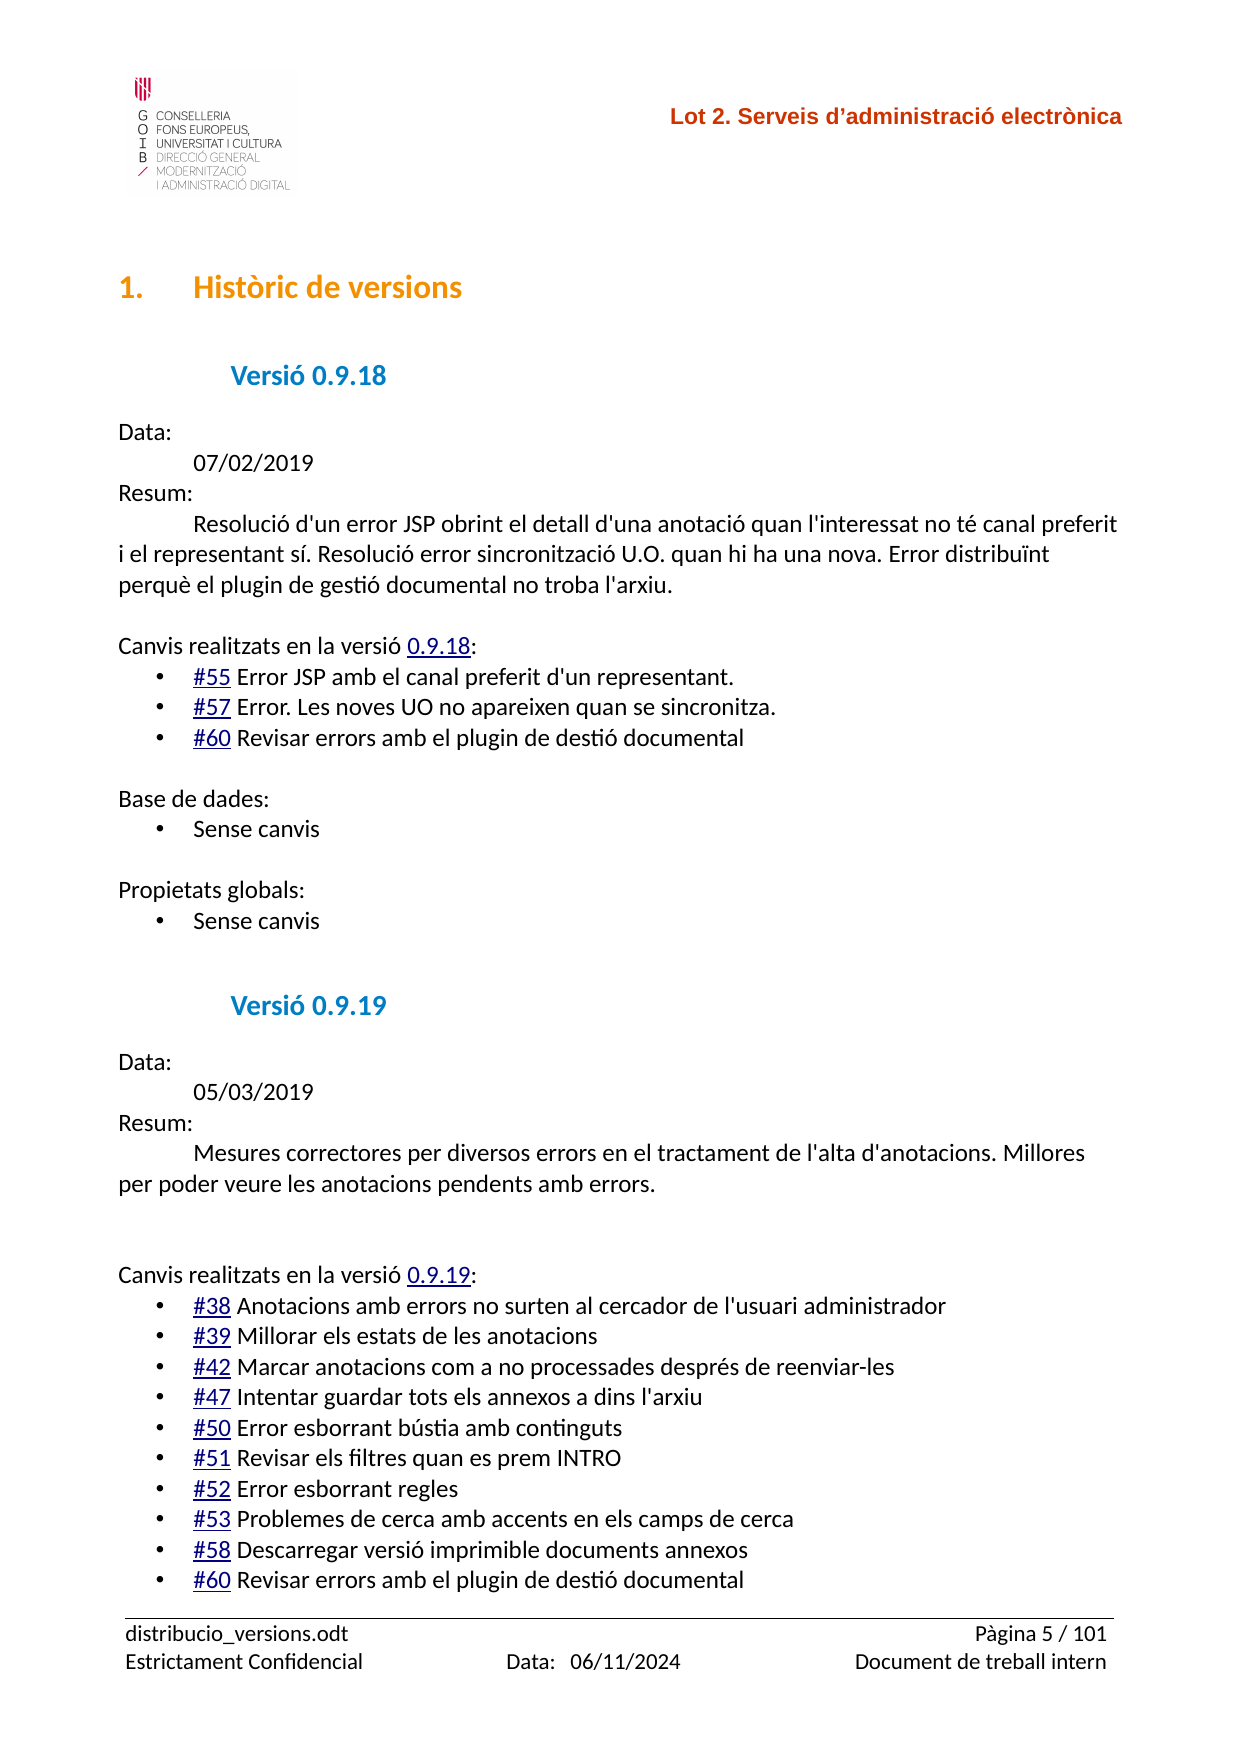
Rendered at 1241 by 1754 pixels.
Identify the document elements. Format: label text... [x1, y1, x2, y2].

list #51 Revisar els filtres quan es prem INTRO [156, 1443, 1122, 1473]
list #39 Millorar els estats de les anotacions [156, 1321, 1122, 1351]
list #38 Anotacions amb errors no surten al cercador de l'usuari administrador [156, 1290, 1122, 1321]
list #58 Descarregar versió imprimible documents annexos [156, 1534, 1122, 1565]
text 07/02/2019 [118, 447, 1122, 478]
list Sense canvis [156, 905, 1122, 935]
list #60 Revisar errors amb el plugin de destió documental [156, 1565, 1122, 1595]
text Base de dades: [118, 783, 1122, 813]
text Canvis realitzats en la versió 0.9.18: [118, 630, 1122, 661]
picture [126, 70, 299, 197]
list #50 Error esborrant bústia amb continguts [156, 1412, 1122, 1443]
list #47 Intentar guardar tots els annexos a dins l'arxiu [156, 1382, 1122, 1412]
list #55 Error JSP amb el canal preferit d'un representant. [156, 661, 1122, 691]
subtitle Versió 0.9.19 [153, 987, 1122, 1022]
text Resum: [118, 478, 1122, 508]
text Propietats globals: [118, 874, 1122, 905]
text Resum: [118, 1107, 1122, 1137]
list #57 Error. Les noves UO no apareixen quan se sincronitza. [156, 691, 1122, 722]
text Resolució d'un error JSP obrint el detall d'una anotació quan l'interessat no té canal preferit i el representant sí. Resolució error sincronització U.O. quan hi ha una nova. Error distribuïnt perquè el plugin de gestió documental no troba l'arxiu. [118, 508, 1122, 600]
list #53 Problemes de cerca amb accents en els camps de cerca [156, 1504, 1122, 1534]
subtitle Versió 0.9.18 [153, 357, 1122, 393]
text Mesures correctores per diversos errors en el tractament de l'alta d'anotacions. Millores per poder veure les anotacions pendents amb errors. [118, 1137, 1122, 1198]
text Data: [118, 1046, 1122, 1076]
list Sense canvis [156, 813, 1122, 844]
list #42 Marcar anotacions com a no processades després de reenviar-les [156, 1351, 1122, 1382]
list #52 Error esborrant regles [156, 1473, 1122, 1504]
text Data: [118, 417, 1122, 447]
subtitle Històric de versions [118, 266, 1122, 307]
list #60 Revisar errors amb el plugin de destió documental [156, 722, 1122, 752]
text Canvis realitzats en la versió 0.9.19: [118, 1259, 1122, 1290]
text 05/03/2019 [118, 1076, 1122, 1107]
